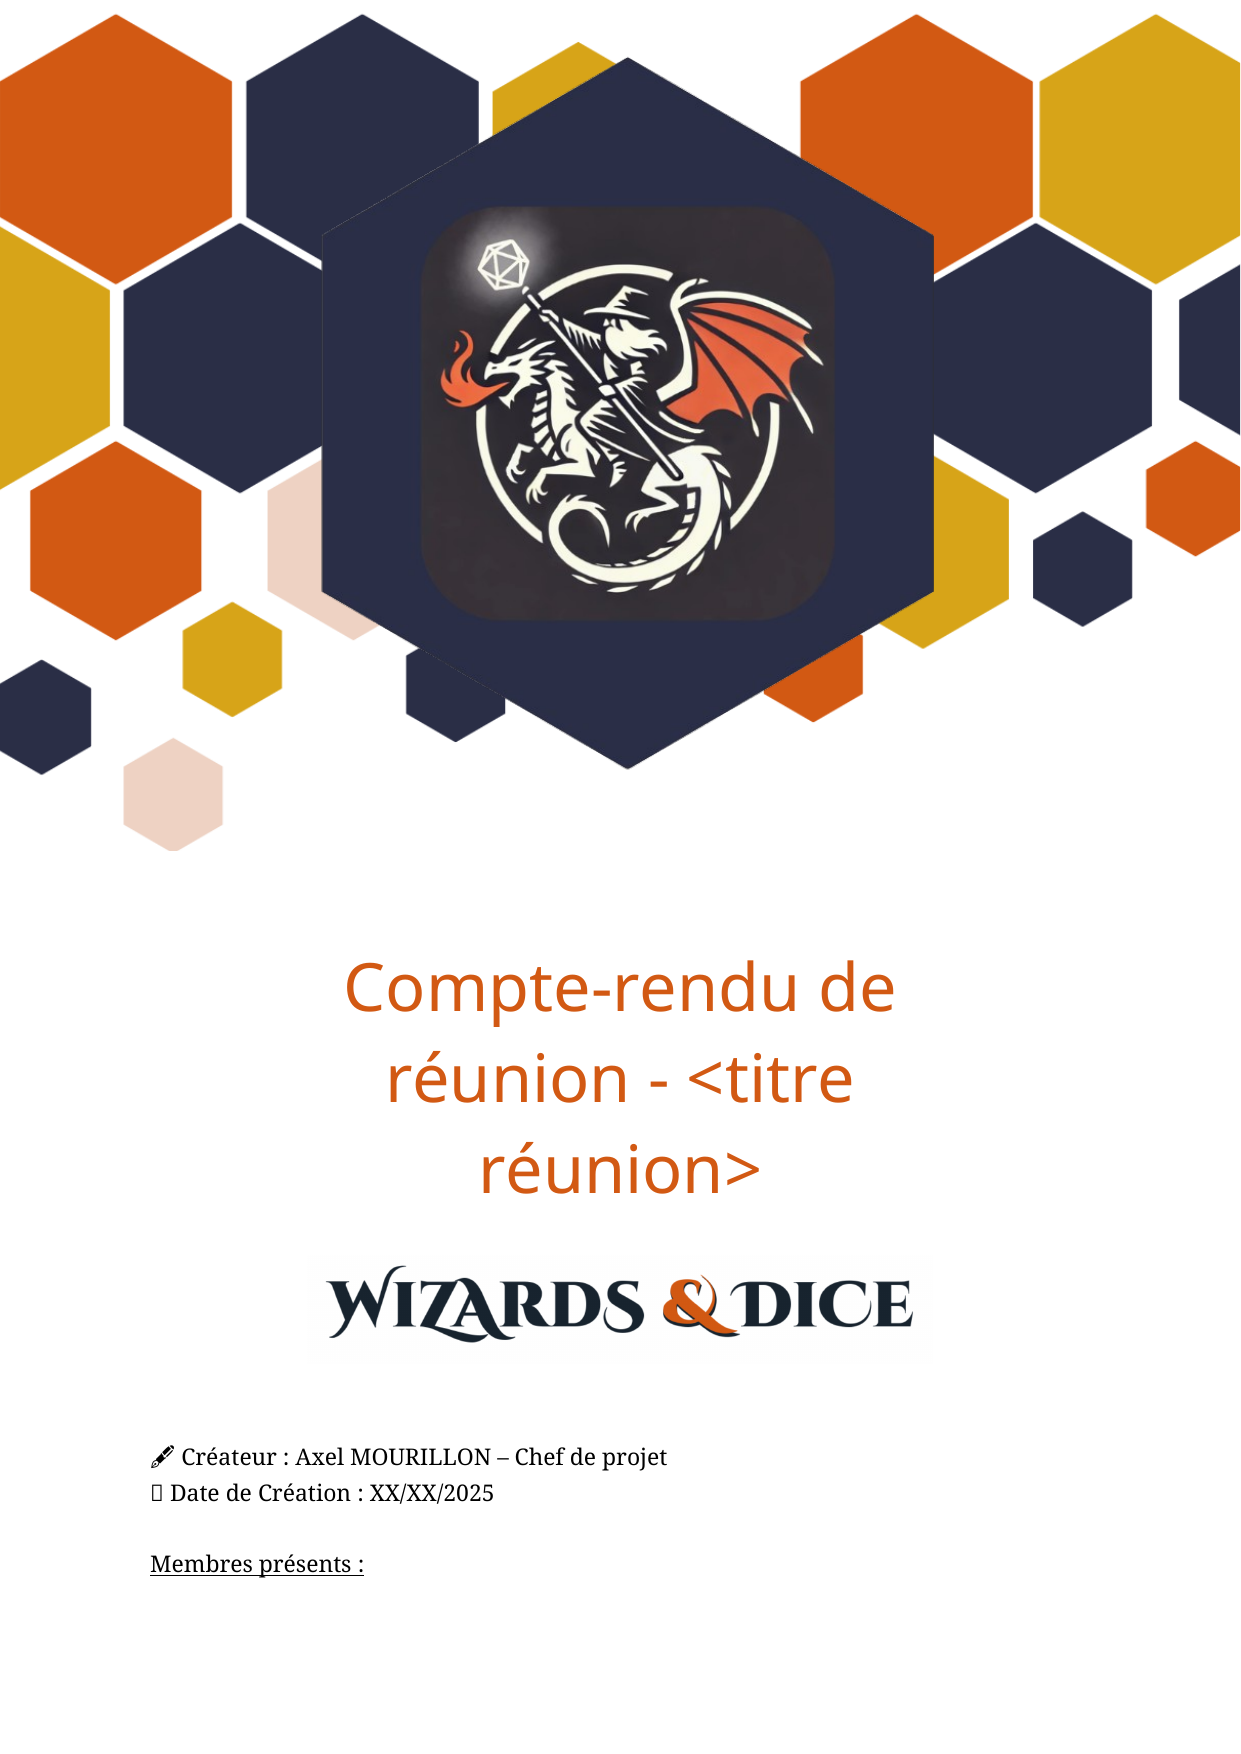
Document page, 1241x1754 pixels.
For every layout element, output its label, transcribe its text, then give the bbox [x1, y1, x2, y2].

text 📅 Date de Création : XX/XX/2025 [150, 1477, 1090, 1508]
picture [0, 0, 1241, 851]
text Membres présents : [150, 1548, 1090, 1580]
title Compte-rendu de réunion - <titre réunion> [150, 941, 1090, 1213]
text 🖋️ Créateur : Axel MOURILLON – Chef de projet [150, 1441, 1090, 1472]
picture [307, 1255, 934, 1364]
